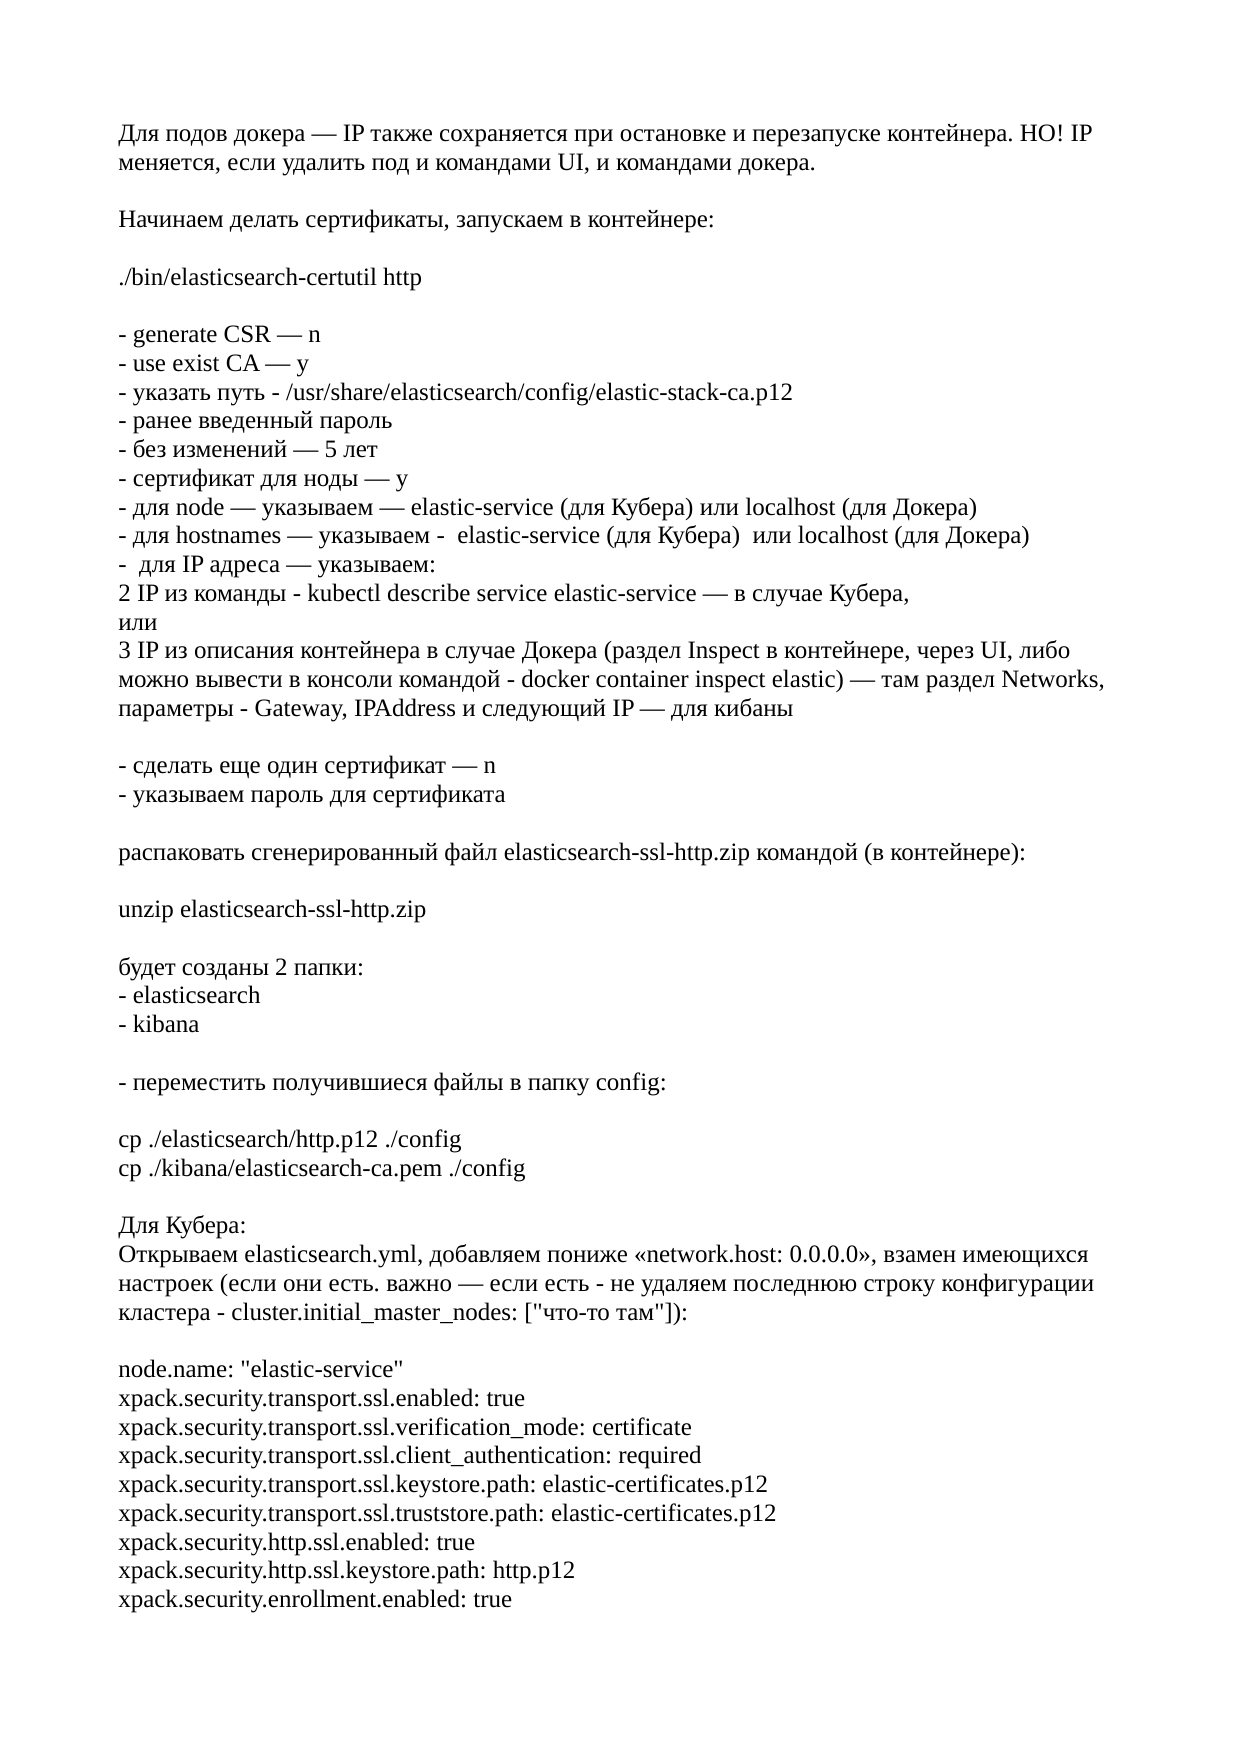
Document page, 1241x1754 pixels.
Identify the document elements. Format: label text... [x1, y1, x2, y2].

text Для Кубера: [118, 1211, 1122, 1239]
text unzip elasticsearch-ssl-http.zip [118, 894, 1122, 923]
text cp ./elasticsearch/http.p12 ./config [118, 1124, 1122, 1153]
text Начинаем делать сертификаты, запускаем в контейнере: [118, 204, 1122, 233]
text - без изменений — 5 лет [118, 434, 1122, 463]
text - generate CSR — n [118, 319, 1122, 348]
text - указываем пароль для сертификата [118, 779, 1122, 808]
text 2 IP из команды - kubectl describe service elastic-service — в случае Кубера, [118, 578, 1122, 607]
text - сертификат для ноды — y [118, 463, 1122, 492]
text xpack.security.transport.ssl.verification_mode: certificate [118, 1412, 1122, 1441]
text ./bin/elasticsearch-certutil http [118, 262, 1122, 291]
text xpack.security.http.ssl.keystore.path: http.p12 [118, 1556, 1122, 1584]
text - ранее введенный пароль [118, 406, 1122, 434]
text - для hostnames — указываем - elastic-service (для Кубера) или localhost (для Докера) [118, 521, 1122, 549]
text xpack.security.transport.ssl.keystore.path: elastic-certificates.p12 [118, 1469, 1122, 1498]
text - указать путь - /usr/share/elasticsearch/config/elastic-stack-ca.p12 [118, 377, 1122, 406]
text - kibana [118, 1009, 1122, 1038]
text xpack.security.enrollment.enabled: true [118, 1584, 1122, 1613]
text xpack.security.transport.ssl.client_authentication: required [118, 1441, 1122, 1469]
text Для подов докера — IP также сохраняется при остановке и перезапуске контейнера. НО! IP меняется, если удалить под и командами UI, и командами докера. [118, 118, 1122, 176]
text распаковать сгенерированный файл elasticsearch-ssl-http.zip командой (в контейнере): [118, 837, 1122, 866]
text xpack.security.transport.ssl.enabled: true [118, 1383, 1122, 1412]
text Открываем elasticsearch.yml, добавляем пониже «network.host: 0.0.0.0», взамен имеющихся настроек (если они есть. важно — если есть - не удаляем последнюю строку конфигурации кластера - cluster.initial_master_nodes: ["что-то там"]): [118, 1239, 1122, 1326]
text node.name: "elastic-service" [118, 1326, 1122, 1383]
text - переместить получившиеся файлы в папку config: [118, 1067, 1122, 1096]
text xpack.security.http.ssl.enabled: true [118, 1527, 1122, 1556]
text xpack.security.transport.ssl.truststore.path: elastic-certificates.p12 [118, 1498, 1122, 1527]
text - сделать еще один сертификат — n [118, 751, 1122, 779]
text - elasticsearch [118, 981, 1122, 1009]
text - для node — указываем — elastic-service (для Кубера) или localhost (для Докера) [118, 492, 1122, 521]
text cp ./kibana/elasticsearch-ca.pem ./config [118, 1153, 1122, 1182]
text - use exist CA — y [118, 348, 1122, 377]
text будет созданы 2 папки: [118, 952, 1122, 981]
text или [118, 607, 1122, 636]
text - для IP адреса — указываем: [118, 549, 1122, 578]
text 3 IP из описания контейнера в случае Докера (раздел Inspect в контейнере, через UI, либо можно вывести в консоли командой - docker container inspect elastic) — там раздел Networks, параметры - Gateway, IPAddress и следующий IP — для кибаны [118, 636, 1122, 722]
